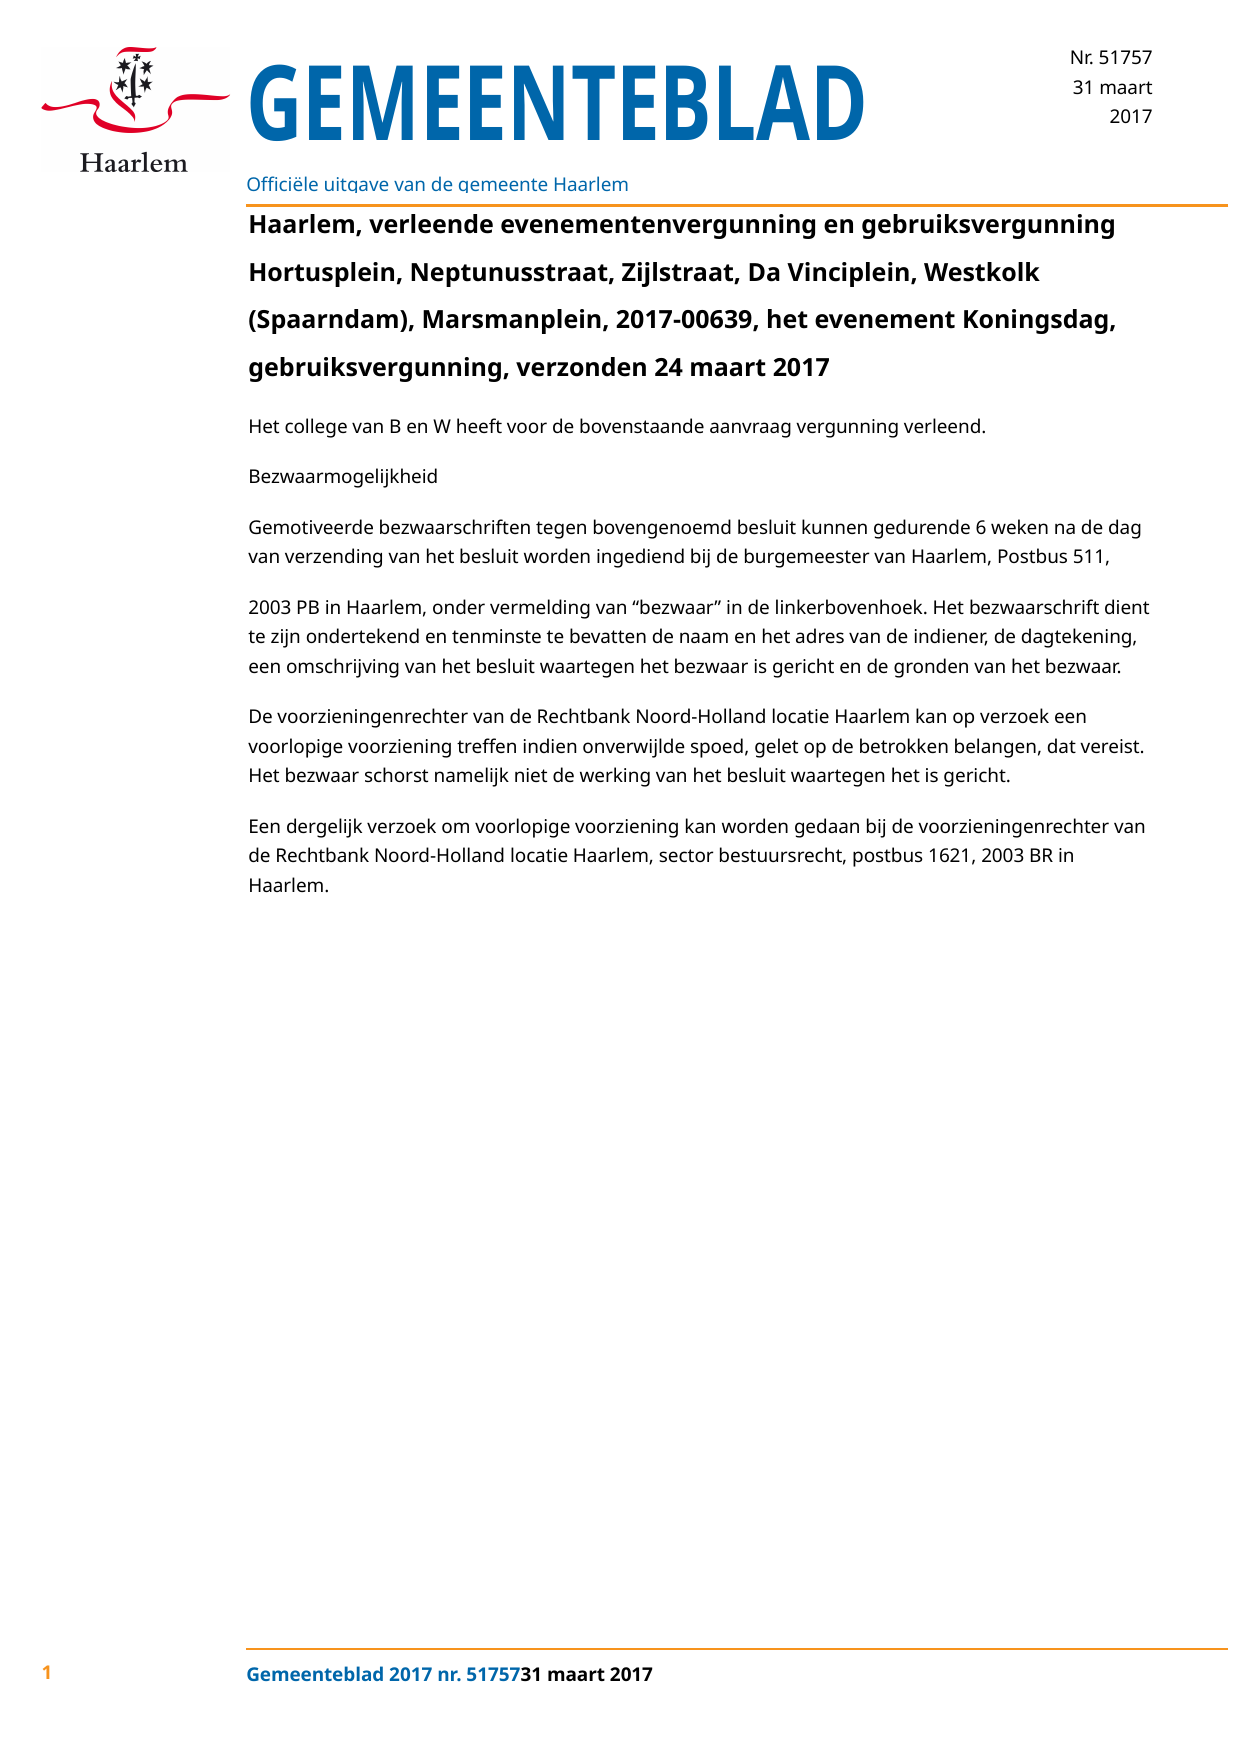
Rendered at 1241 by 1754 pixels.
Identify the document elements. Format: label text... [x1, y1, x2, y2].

text 2003 PB in Haarlem, onder vermelding van “bezwaar” in de linkerbovenhoek. Het bezwaarschrift dient te zijn ondertekend en tenminste te bevatten de naam en het adres van de indiener, de dagtekening, een omschrijving van het besluit waartegen het bezwaar is gericht en de gronden van het bezwaar. [248, 594, 1152, 679]
text Gemotiveerde bezwaarschriften tegen bovengenoemd besluit kunnen gedurende 6 weken na de dag van verzending van het besluit worden ingediend bij de burgemeester van Haarlem, Postbus 511, [248, 514, 1152, 569]
text De voorzieningenrechter van de Rechtbank Noord-Holland locatie Haarlem kan op verzoek een voorlopige voorziening treffen indien onverwijlde spoed, gelet op de betrokken belangen, dat vereist. Het bezwaar schorst namelijk niet de werking van het besluit waartegen het is gericht. [248, 703, 1152, 788]
picture [41, 47, 231, 172]
text Het college van B en W heeft voor de bovenstaande aanvraag vergunning verleend. [248, 413, 1152, 439]
text Haarlem, verleende evenementenvergunning en gebruiksvergunning Hortusplein, Neptunusstraat, Zijlstraat, Da Vinciplein, Westkolk (Spaarndam), Marsmanplein, 2017-00639, het evenement Koningsdag, gebruiksvergunning, verzonden 24 maart 2017 [248, 207, 1152, 384]
text Bezwaarmogelijkheid [248, 463, 1152, 489]
text Een dergelijk verzoek om voorlopige voorziening kan worden gedaan bij de voorzieningenrechter van de Rechtbank Noord-Holland locatie Haarlem, sector bestuursrecht, postbus 1621, 2003 BR in Haarlem. [248, 813, 1152, 898]
